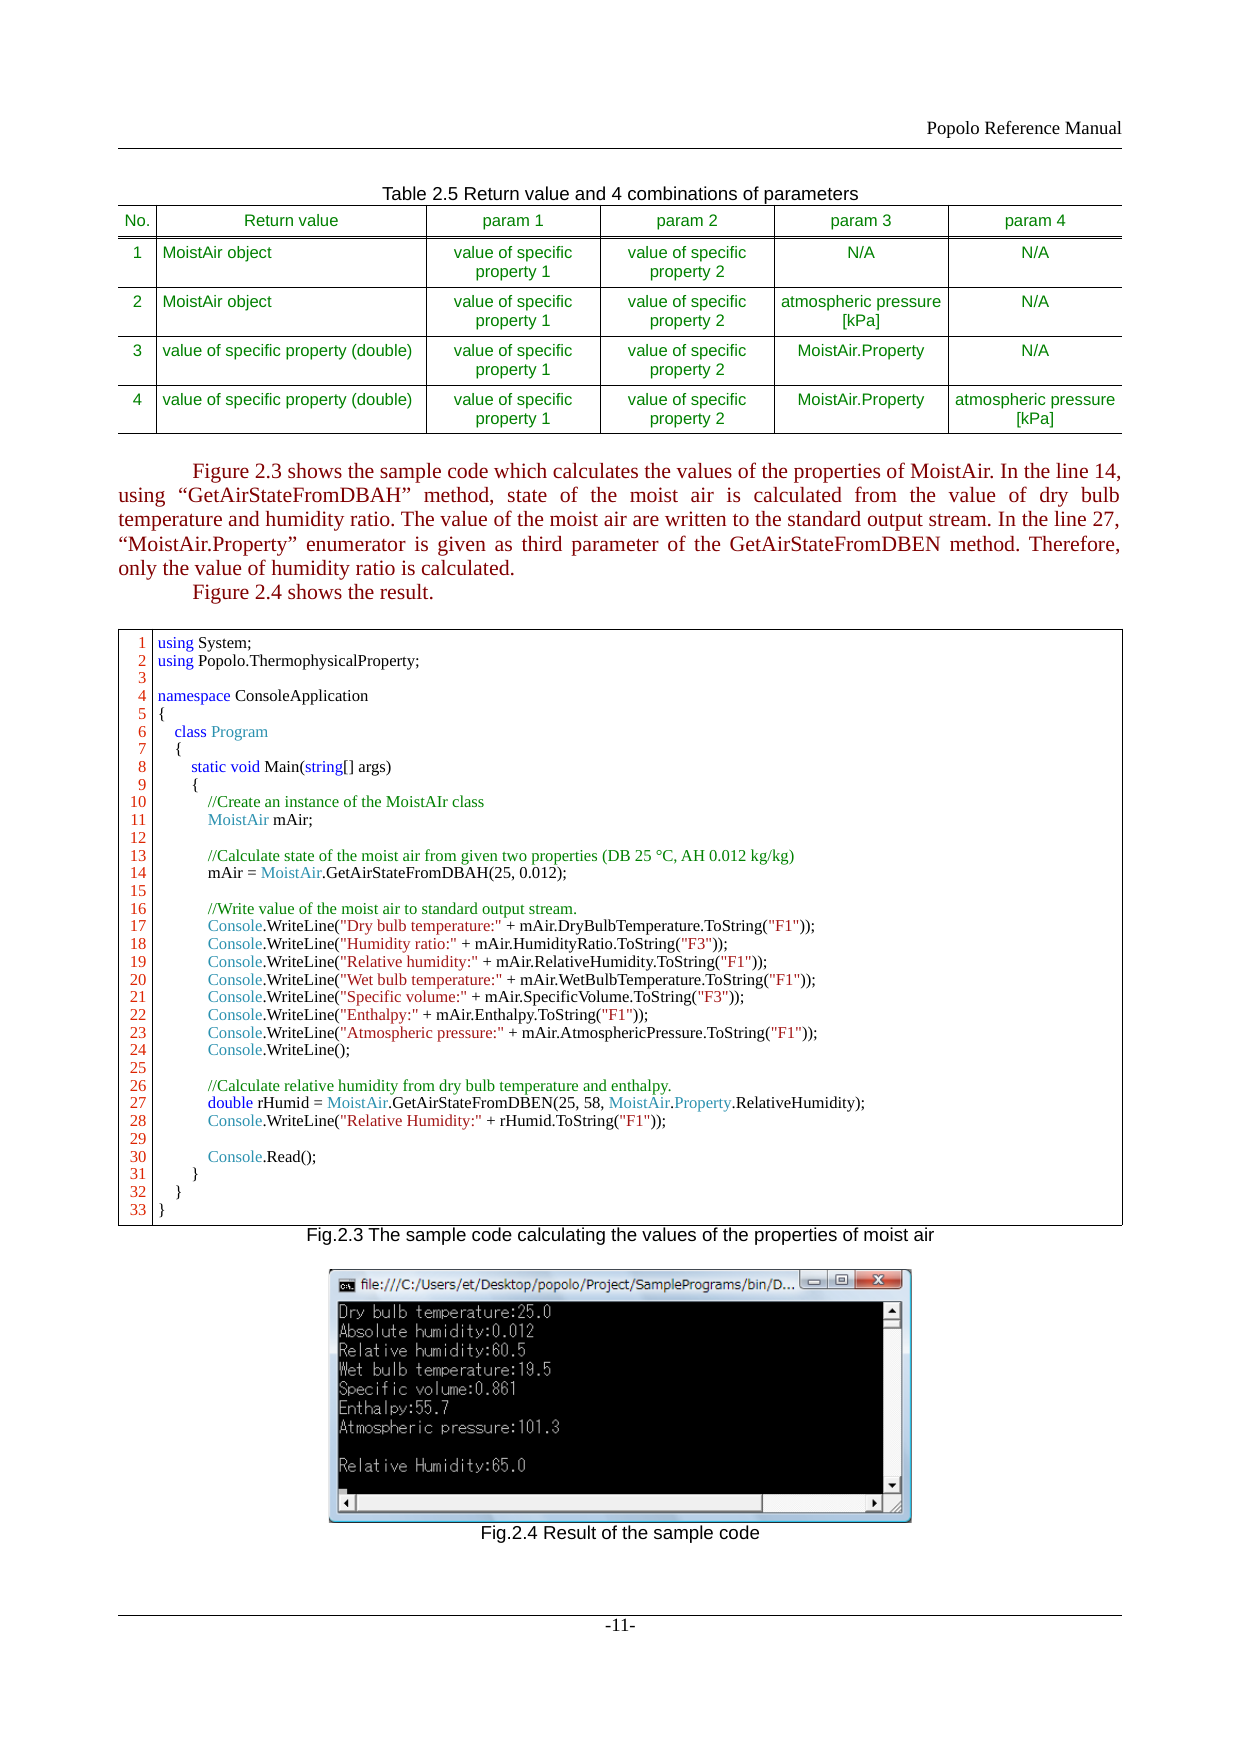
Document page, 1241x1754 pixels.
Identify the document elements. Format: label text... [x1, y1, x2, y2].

table_cell MoistAir object [157, 288, 426, 336]
picture [328, 1269, 912, 1523]
table_header param 3 [775, 206, 948, 236]
table_cell MoistAir object [157, 239, 426, 287]
text Table 2.5 Return value and 4 combinations of parameters [118, 184, 1122, 204]
table_cell 3 [118, 337, 156, 384]
table_cell value of specific property (double) [157, 337, 426, 384]
table_cell value of specific property 1 [427, 288, 600, 336]
table_header param 2 [601, 206, 774, 236]
table_cell atmospheric pressure [kPa] [949, 386, 1122, 433]
table_header param 4 [949, 206, 1122, 236]
table_cell 4 [118, 386, 156, 433]
table_cell value of specific property 2 [601, 386, 774, 433]
table_cell value of specific property 1 [427, 337, 600, 384]
table_header param 1 [427, 206, 600, 236]
table_header No. [118, 206, 156, 236]
table_cell N/A [949, 288, 1122, 336]
table_cell value of specific property 2 [601, 337, 774, 384]
table_cell N/A [949, 239, 1122, 287]
table_header 1 2 3 4 5 6 7 8 9 10 11 12 13 14 15 16 17 18 19 20 21 22 23 24 25 26 27 28 29 30 31 32 33 [119, 630, 152, 1224]
text Fig.2.3 The sample code calculating the values of the properties of moist air [118, 1226, 1122, 1246]
table_header using System; using Popolo.ThermophysicalProperty; namespace ConsoleApplication { class Program { static void Main(string[] args) { //Create an instance of the MoistAIr class MoistAir mAir; //Calculate state of the moist air from given two properties (DB 25 °C, AH 0.012 kg/kg) mAir = MoistAir.GetAirStateFromDBAH(25, 0.012); //Write value of the moist air to standard output stream. Console.WriteLine("Dry bulb temperature:" + mAir.DryBulbTemperature.ToString("F1")); Console.WriteLine("Humidity ratio:" + mAir.HumidityRatio.ToString("F3")); Console.WriteLine("Relative humidity:" + mAir.RelativeHumidity.ToString("F1")); Console.WriteLine("Wet bulb temperature:" + mAir.WetBulbTemperature.ToString("F1")); Console.WriteLine("Specific volume:" + mAir.SpecificVolume.ToString("F3")); Console.WriteLine("Enthalpy:" + mAir.Enthalpy.ToString("F1")); Console.WriteLine("Atmospheric pressure:" + mAir.AtmosphericPressure.ToString("F1")); Console.WriteLine(); //Calculate relative humidity from dry bulb temperature and enthalpy. double rHumid = MoistAir.GetAirStateFromDBEN(25, 58, MoistAir.Property.RelativeHumidity); Console.WriteLine("Relative Humidity:" + rHumid.ToString("F1")); Console.Read(); } } } [153, 630, 1122, 1224]
table_cell 2 [118, 288, 156, 336]
table_cell value of specific property 1 [427, 386, 600, 433]
table_cell value of specific property 1 [427, 239, 600, 287]
table_cell atmospheric pressure [kPa] [775, 288, 948, 336]
table_cell value of specific property 2 [601, 288, 774, 336]
table_cell value of specific property (double) [157, 386, 426, 433]
table_cell value of specific property 2 [601, 239, 774, 287]
table_cell N/A [775, 239, 948, 287]
table_cell MoistAir.Property [775, 337, 948, 384]
table_cell MoistAir.Property [775, 386, 948, 433]
text Figure 2.4 shows the result. [118, 580, 1122, 604]
table_cell N/A [949, 337, 1122, 384]
text Fig.2.4 Result of the sample code [118, 1523, 1122, 1543]
table_cell 1 [118, 239, 156, 287]
table_header Return value [157, 206, 426, 236]
text Figure 2.3 shows the sample code which calculates the values of the properties of MoistAir. In the line 14, using “GetAirStateFromDBAH” method, state of the moist air is calculated from the value of dry bulb temperature and humidity ratio. The value of the moist air are written to the standard output stream. In the line 27, “MoistAir.Property” enumerator is given as third parameter of the GetAirStateFromDBEN method. Therefore, only the value of humidity ratio is calculated. [118, 459, 1122, 580]
